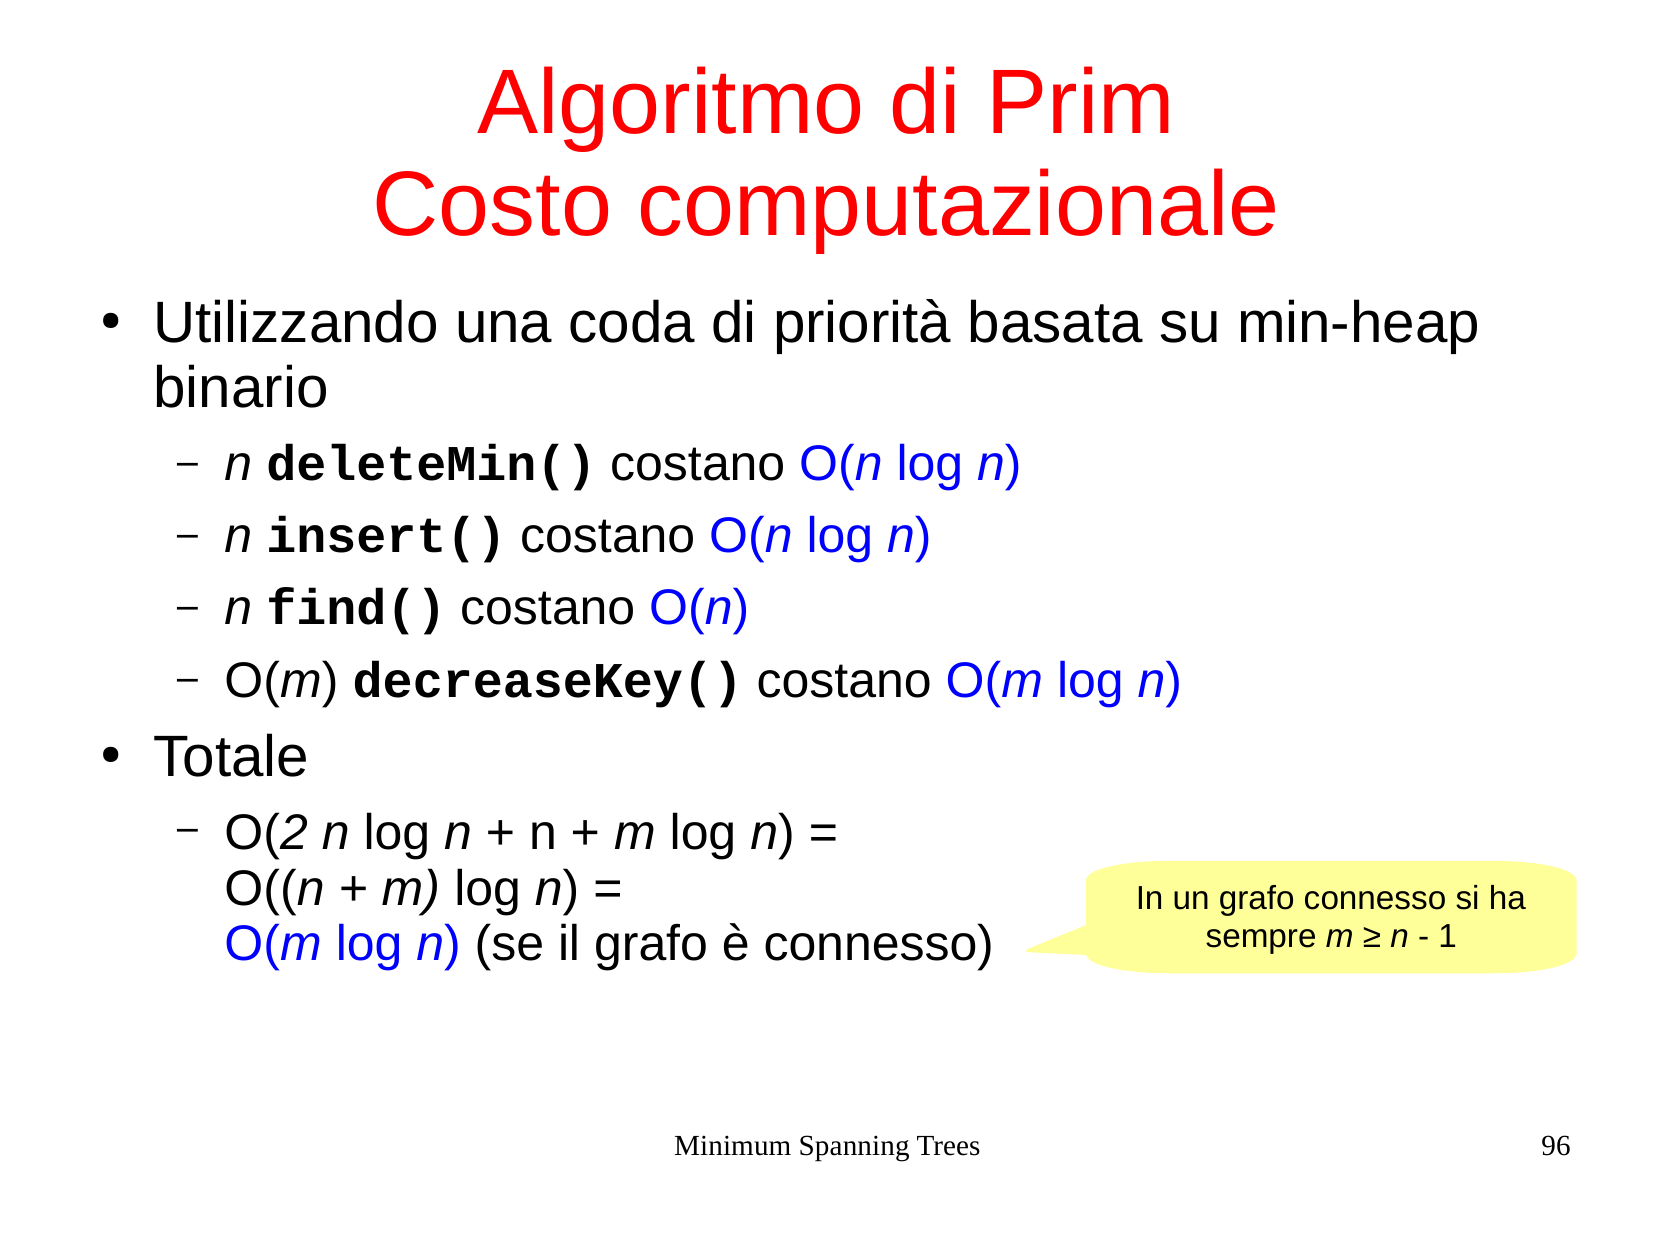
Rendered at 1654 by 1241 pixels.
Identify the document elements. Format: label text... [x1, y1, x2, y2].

list Utilizzando una coda di priorità basata su min-heap binario n deleteMin() costano O(n log n) n insert() costano O(n log n) n find() costano O(n) O(m) decreaseKey() costano O(m log n) Totale O(2 n log n + n + m log n) = O((n + m) log n) = O(m log n) (se il grafo è connesso) [82, 290, 1571, 1109]
title Algoritmo di Prim Costo computazionale [82, 49, 1571, 257]
text_box In un grafo connesso si ha sempre m ≥ n - 1 [1027, 862, 1576, 972]
